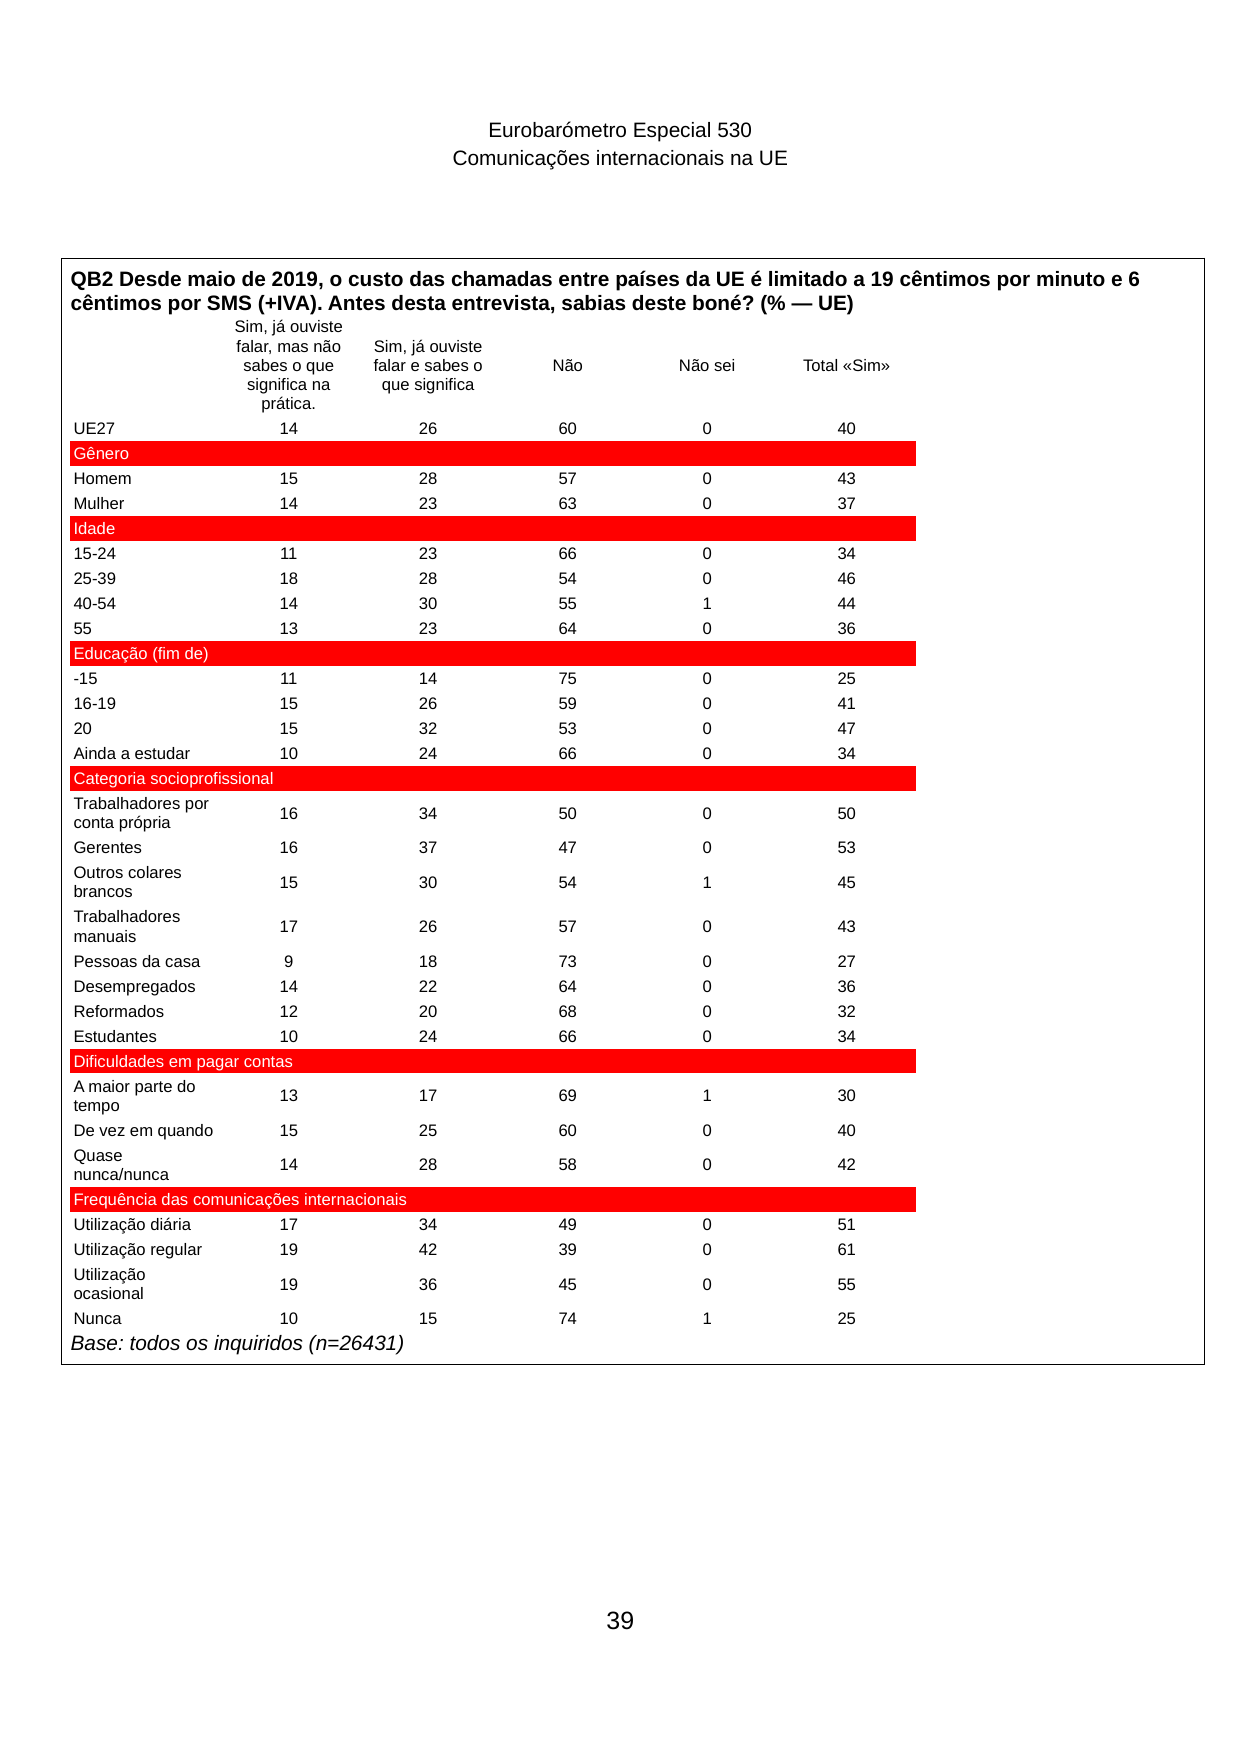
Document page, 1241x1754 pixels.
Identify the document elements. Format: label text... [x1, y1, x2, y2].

table_cell 0 [637, 1118, 777, 1143]
table_cell 36 [777, 974, 916, 998]
table_cell 40 [777, 416, 916, 441]
table_cell 46 [777, 566, 916, 591]
table_cell 0 [637, 416, 777, 441]
table_cell Desempregados [70, 974, 219, 998]
table_cell 0 [637, 835, 777, 860]
text Base: todos os inquiridos (n=26431) [70, 1331, 1196, 1355]
table_cell 19 [219, 1262, 358, 1306]
table_cell 9 [219, 949, 358, 973]
table_cell 30 [358, 860, 498, 904]
table_cell 0 [637, 949, 777, 973]
table_cell 40 [777, 1118, 916, 1143]
table_cell Nunca [70, 1306, 219, 1331]
table_cell 44 [777, 591, 916, 616]
table_cell 45 [777, 860, 916, 904]
table_cell 60 [498, 416, 637, 441]
table_cell 0 [637, 616, 777, 641]
table_cell 0 [637, 716, 777, 741]
text QB2 Desde maio de 2019, o custo das chamadas entre países da UE é limitado a 19 cêntimos por minuto e 6 cêntimos por SMS (+IVA). Antes desta entrevista, sabias deste boné? (% — UE) [70, 266, 1196, 314]
table_cell 23 [358, 616, 498, 641]
table_cell 57 [498, 904, 637, 948]
table_cell 25 [777, 1306, 916, 1331]
table_cell 14 [219, 416, 358, 441]
table_header Sim, já ouviste falar, mas não sabes o que significa na prática. [219, 314, 358, 416]
table_cell 1 [637, 591, 777, 616]
table_cell 40-54 [70, 591, 219, 616]
table_cell 17 [219, 904, 358, 948]
table_cell 66 [498, 741, 637, 766]
table_cell 60 [498, 1118, 637, 1143]
table_cell 51 [777, 1212, 916, 1237]
table_cell 0 [637, 491, 777, 516]
table_cell 13 [219, 616, 358, 641]
table_cell 13 [219, 1074, 358, 1118]
table_cell Frequência das comunicações internacionais [70, 1187, 916, 1212]
table_cell 24 [358, 1024, 498, 1048]
table_cell 11 [219, 666, 358, 691]
table_cell 75 [498, 666, 637, 691]
table_cell 15 [219, 691, 358, 716]
table_cell 10 [219, 741, 358, 766]
table_cell 18 [219, 566, 358, 591]
table_cell 42 [777, 1143, 916, 1187]
table_cell Categoria socioprofissional [70, 766, 916, 791]
table_cell 1 [637, 860, 777, 904]
table_cell 0 [637, 791, 777, 835]
table_cell Idade [70, 516, 916, 541]
table_cell 49 [498, 1212, 637, 1237]
table_cell 0 [637, 1237, 777, 1262]
table_cell 20 [70, 716, 219, 741]
table_cell 34 [777, 1024, 916, 1048]
table_cell 34 [358, 791, 498, 835]
table_cell Utilização diária [70, 1212, 219, 1237]
table_cell 1 [637, 1074, 777, 1118]
table_cell Utilização regular [70, 1237, 219, 1262]
table_cell 23 [358, 541, 498, 566]
table_cell 26 [358, 904, 498, 948]
table_cell 18 [358, 949, 498, 973]
table_cell 54 [498, 860, 637, 904]
table_cell Educação (fim de) [70, 641, 916, 666]
table_cell 74 [498, 1306, 637, 1331]
table_cell 43 [777, 904, 916, 948]
table_cell 73 [498, 949, 637, 973]
table_cell De vez em quando [70, 1118, 219, 1143]
table_cell 43 [777, 466, 916, 491]
table_cell Reformados [70, 999, 219, 1023]
table_cell 15 [219, 716, 358, 741]
table_cell Pessoas da casa [70, 949, 219, 973]
table_cell 34 [777, 741, 916, 766]
table_cell 17 [219, 1212, 358, 1237]
table_cell 59 [498, 691, 637, 716]
table_cell 64 [498, 616, 637, 641]
table_cell UE27 [70, 416, 219, 441]
table_cell 19 [219, 1237, 358, 1262]
table_cell 53 [498, 716, 637, 741]
table_cell -15 [70, 666, 219, 691]
table_cell 55 [498, 591, 637, 616]
table_cell Trabalhadores manuais [70, 904, 219, 948]
table_cell 28 [358, 1143, 498, 1187]
table_header [70, 314, 219, 416]
table_cell 20 [358, 999, 498, 1023]
table_cell 36 [777, 616, 916, 641]
table_cell 16-19 [70, 691, 219, 716]
table_cell Estudantes [70, 1024, 219, 1048]
table_cell 66 [498, 1024, 637, 1048]
table_cell 55 [70, 616, 219, 641]
table_cell 15-24 [70, 541, 219, 566]
table_cell 16 [219, 835, 358, 860]
table_cell 53 [777, 835, 916, 860]
table_cell 0 [637, 1143, 777, 1187]
table_cell 55 [777, 1262, 916, 1306]
table_header Não sei [637, 314, 777, 416]
table_cell 63 [498, 491, 637, 516]
table_cell 14 [219, 974, 358, 998]
table_header Sim, já ouviste falar e sabes o que significa [358, 314, 498, 416]
table_cell 26 [358, 416, 498, 441]
table_cell Gênero [70, 441, 916, 466]
table_cell 41 [777, 691, 916, 716]
table_cell 17 [358, 1074, 498, 1118]
table_cell 1 [637, 1306, 777, 1331]
table_cell 36 [358, 1262, 498, 1306]
table_cell 14 [219, 491, 358, 516]
table_cell 68 [498, 999, 637, 1023]
table_cell Gerentes [70, 835, 219, 860]
table_cell 39 [498, 1237, 637, 1262]
table_cell 0 [637, 691, 777, 716]
table_cell 28 [358, 466, 498, 491]
table_cell 28 [358, 566, 498, 591]
table_cell Ainda a estudar [70, 741, 219, 766]
table_cell 25 [358, 1118, 498, 1143]
table_header Total «Sim» [777, 314, 916, 416]
table_cell 0 [637, 566, 777, 591]
table_cell 37 [358, 835, 498, 860]
table_cell 69 [498, 1074, 637, 1118]
table_cell 12 [219, 999, 358, 1023]
table_cell 37 [777, 491, 916, 516]
table_header Não [498, 314, 637, 416]
table_cell 25 [777, 666, 916, 691]
table_cell 30 [358, 591, 498, 616]
table_cell Outros colares brancos [70, 860, 219, 904]
table_cell 58 [498, 1143, 637, 1187]
table_cell 23 [358, 491, 498, 516]
table_cell 26 [358, 691, 498, 716]
table_cell 66 [498, 541, 637, 566]
table_cell 47 [498, 835, 637, 860]
table_cell 0 [637, 666, 777, 691]
table_cell 32 [777, 999, 916, 1023]
table_cell 27 [777, 949, 916, 973]
table_cell Utilização ocasional [70, 1262, 219, 1306]
table_cell 22 [358, 974, 498, 998]
table_cell Trabalhadores por conta própria [70, 791, 219, 835]
table_cell 47 [777, 716, 916, 741]
table_cell 32 [358, 716, 498, 741]
table_cell 42 [358, 1237, 498, 1262]
table_cell 15 [219, 466, 358, 491]
table_cell 30 [777, 1074, 916, 1118]
table_cell 16 [219, 791, 358, 835]
table_cell 0 [637, 541, 777, 566]
table_cell 14 [219, 1143, 358, 1187]
table_cell 61 [777, 1237, 916, 1262]
table_cell 34 [777, 541, 916, 566]
table_cell 14 [219, 591, 358, 616]
table_cell 54 [498, 566, 637, 591]
table_cell 11 [219, 541, 358, 566]
table_cell 64 [498, 974, 637, 998]
table_cell Quase nunca/nunca [70, 1143, 219, 1187]
table_cell 50 [777, 791, 916, 835]
table_cell 45 [498, 1262, 637, 1306]
table_cell Homem [70, 466, 219, 491]
table_cell Mulher [70, 491, 219, 516]
table_cell 0 [637, 999, 777, 1023]
table_cell A maior parte do tempo [70, 1074, 219, 1118]
table_cell 10 [219, 1306, 358, 1331]
table_cell 14 [358, 666, 498, 691]
table_cell 0 [637, 1262, 777, 1306]
table_cell 10 [219, 1024, 358, 1048]
table_cell 0 [637, 1024, 777, 1048]
table_cell 25-39 [70, 566, 219, 591]
table_cell 0 [637, 466, 777, 491]
table_cell 15 [219, 1118, 358, 1143]
table_cell Dificuldades em pagar contas [70, 1049, 916, 1073]
table_cell 0 [637, 741, 777, 766]
table_cell 0 [637, 974, 777, 998]
table_cell 0 [637, 904, 777, 948]
table_cell 34 [358, 1212, 498, 1237]
table_cell 50 [498, 791, 637, 835]
table_cell 15 [219, 860, 358, 904]
table_cell 57 [498, 466, 637, 491]
table_cell 0 [637, 1212, 777, 1237]
table_cell 24 [358, 741, 498, 766]
table_cell 15 [358, 1306, 498, 1331]
